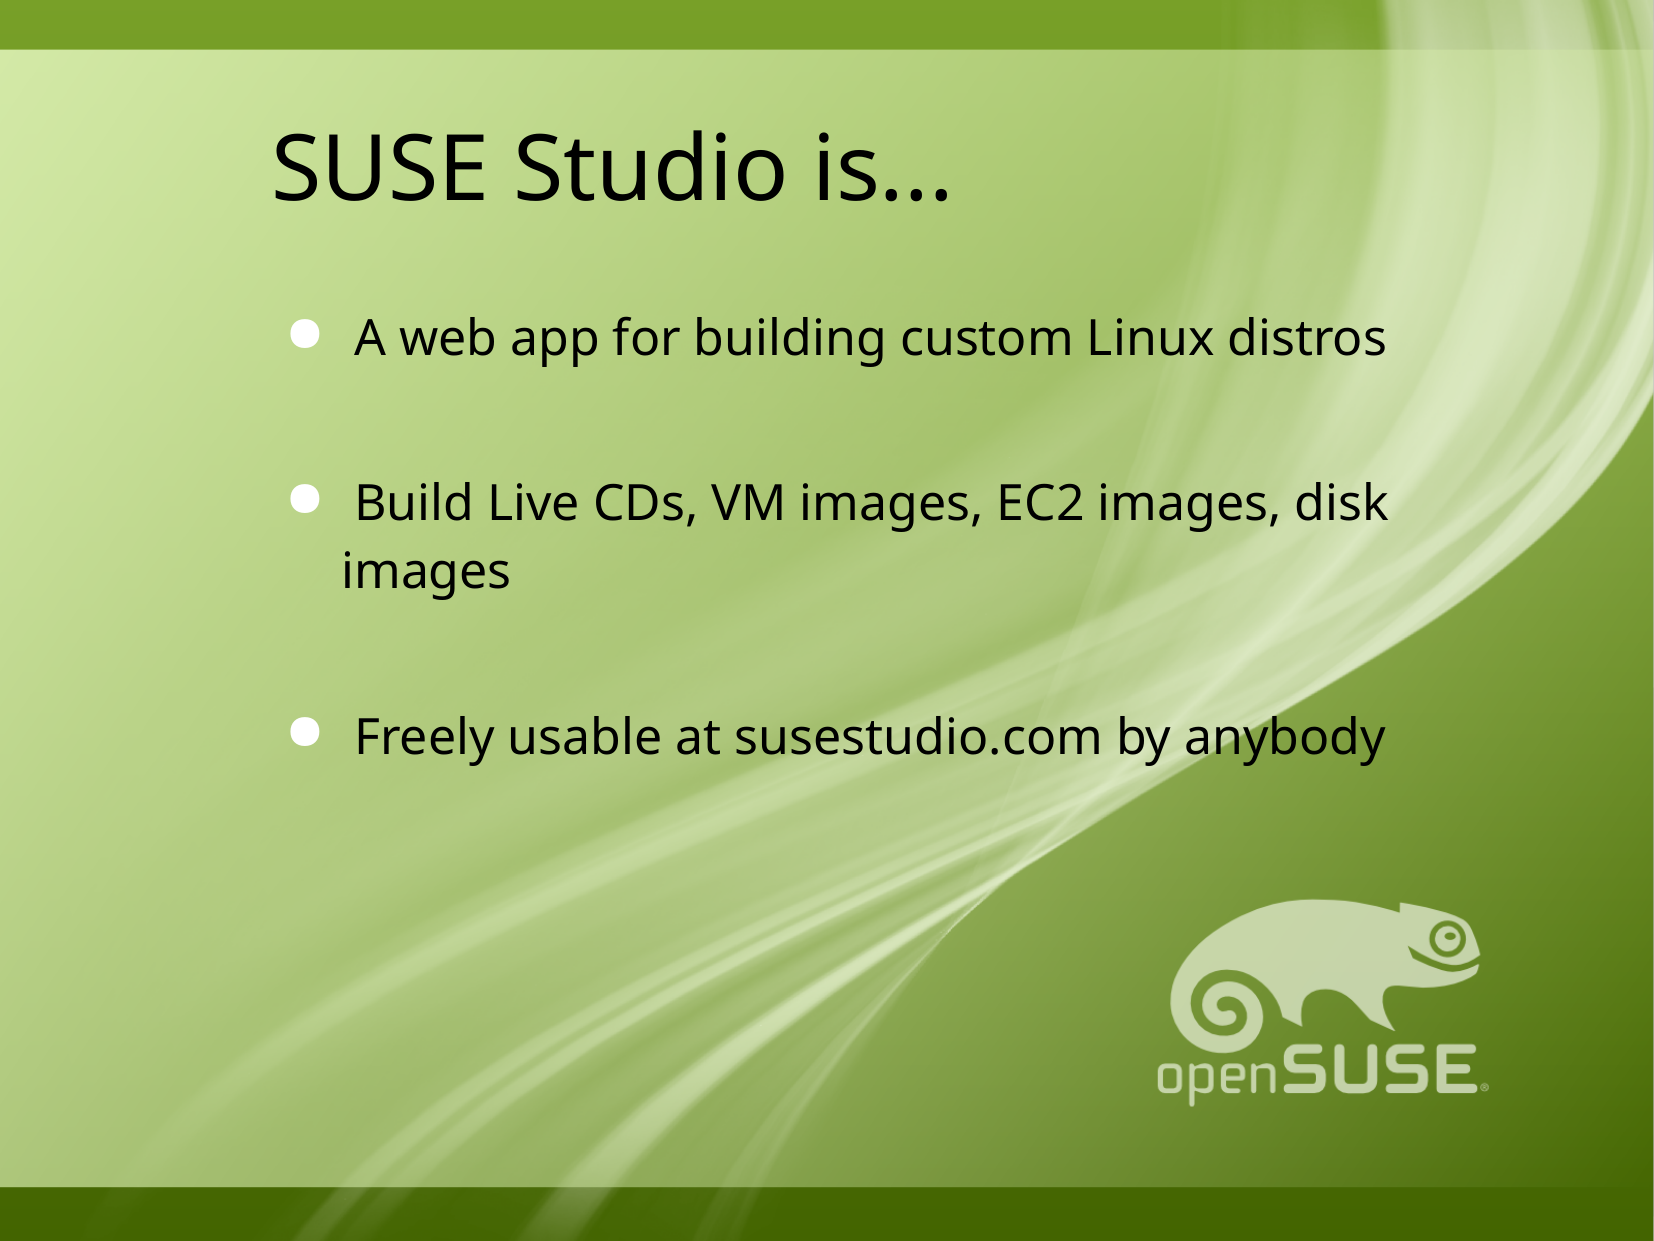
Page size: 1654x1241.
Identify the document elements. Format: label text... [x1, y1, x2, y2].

list A web app for building custom Linux distros Build Live CDs, VM images, EC2 images, disk images Freely usable at susestudio.com by anybody [270, 294, 1418, 1097]
picture [0, 0, 1654, 1241]
title SUSE Studio is... [271, 67, 1553, 263]
